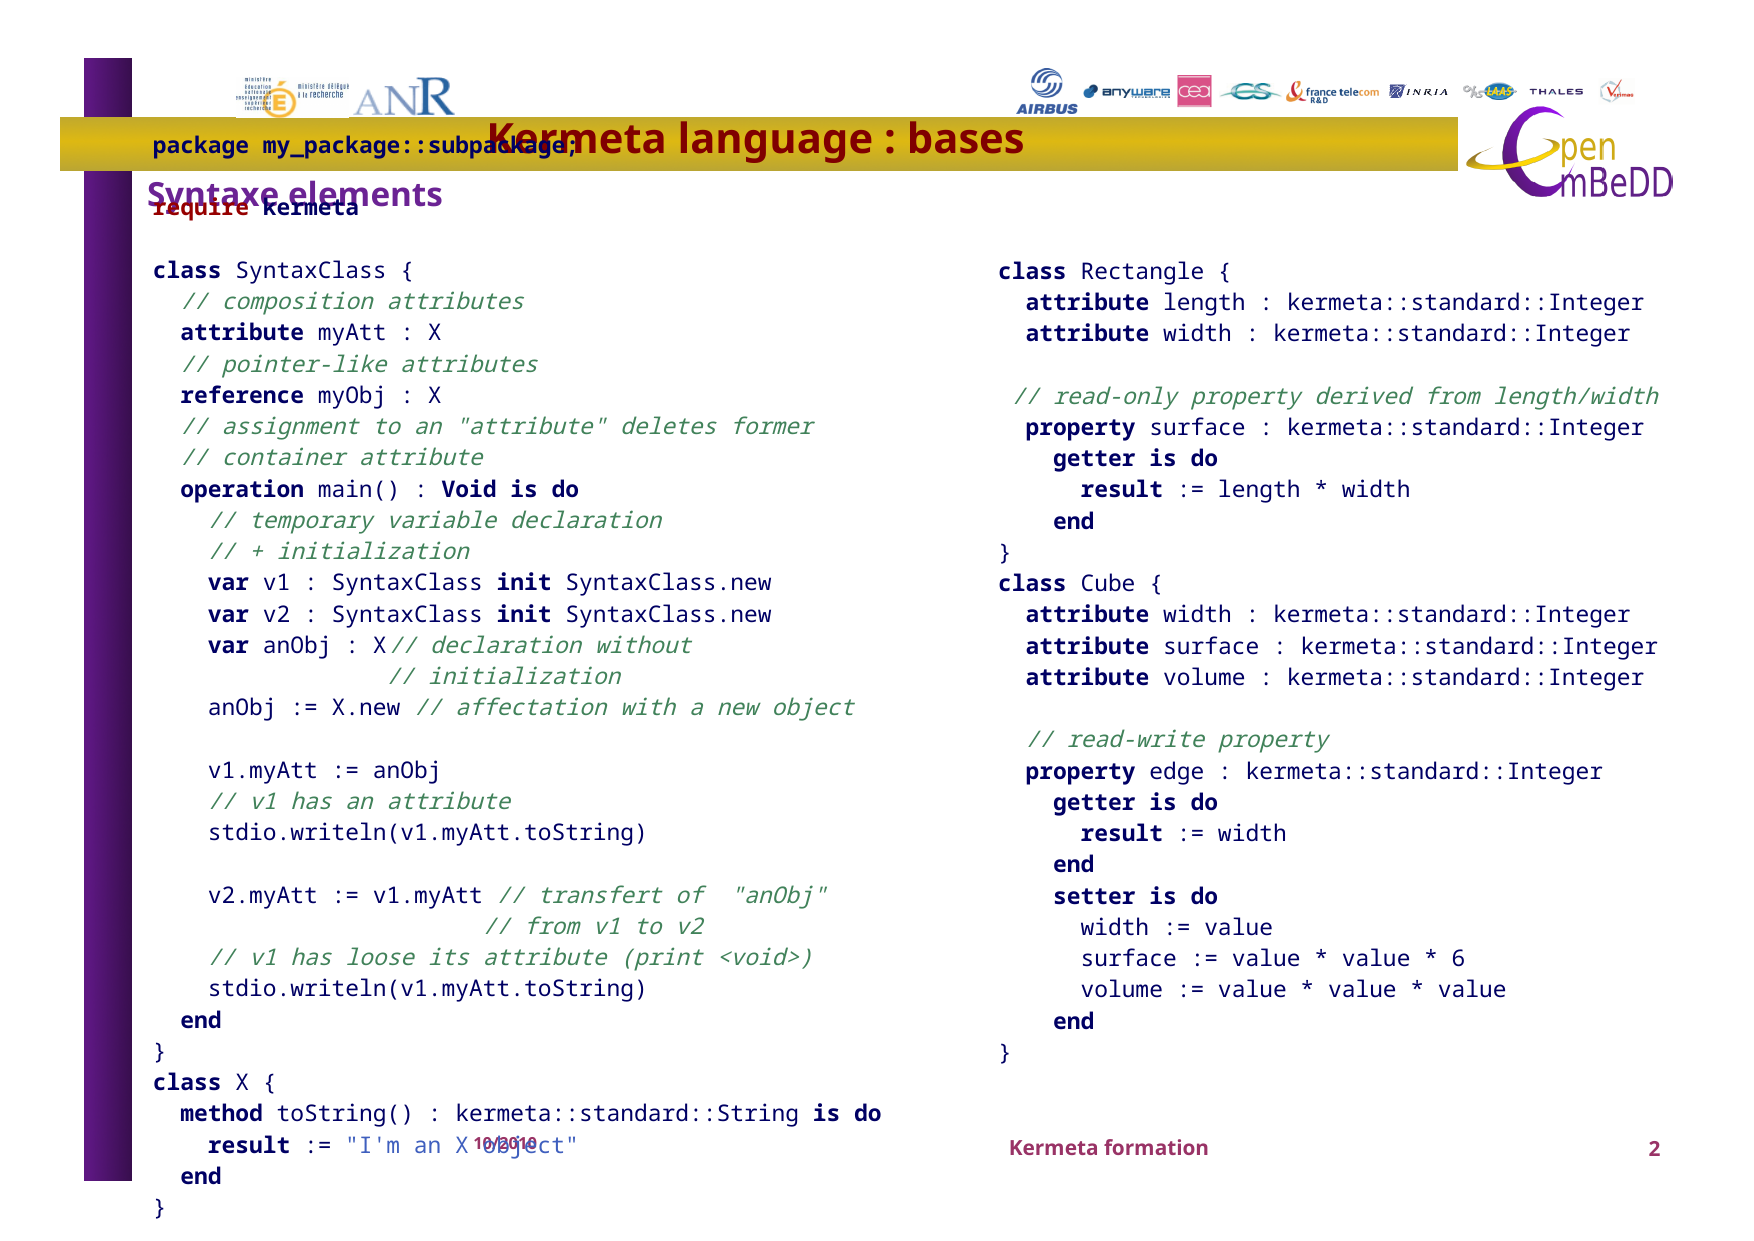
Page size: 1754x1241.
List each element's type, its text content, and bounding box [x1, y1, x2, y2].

title Kermeta language : bases [59, 108, 1453, 166]
picture [60, 117, 1458, 1181]
picture [1016, 68, 1673, 197]
picture [353, 77, 455, 108]
text_box class Rectangle { attribute length : kermeta::standard::Integer attribute width : kermeta::standard::Integer // read-only property derived from length/width property surface : kermeta::standard::Integer getter is do result := length * width end } class Cube { attribute width : kermeta::standard::Integer attribute surface : kermeta::standard::Integer attribute volume : kermeta::standard::Integer // read-write property property edge : kermeta::standard::Integer getter is do result := width end setter is do width := value surface := value * value * 6 volume := value * value * value end } [983, 207, 1695, 1114]
list Syntaxe elements [147, 170, 585, 209]
text_box package my_package::subpackage; require kermeta class SyntaxClass { // composition attributes attribute myAtt : X // pointer-like attributes reference myObj : X // assignment to an "attribute" deletes former // container attribute operation main() : Void is do // temporary variable declaration // + initialization var v1 : SyntaxClass init SyntaxClass.new var v2 : SyntaxClass init SyntaxClass.new var anObj : X // declaration without // initialization anObj := X.new // affectation with a new object v1.myAtt := anObj // v1 has an attribute stdio.writeln(v1.myAtt.toString) v2.myAtt := v1.myAtt // transfert of "anObj" // from v1 to v2 // v1 has loose its attribute (print <void>) stdio.writeln(v1.myAtt.toString) end } class X { method toString() : kermeta::standard::String is do result := "I'm an X object" end } [138, 209, 977, 1142]
picture [84, 58, 132, 108]
picture [236, 77, 349, 108]
